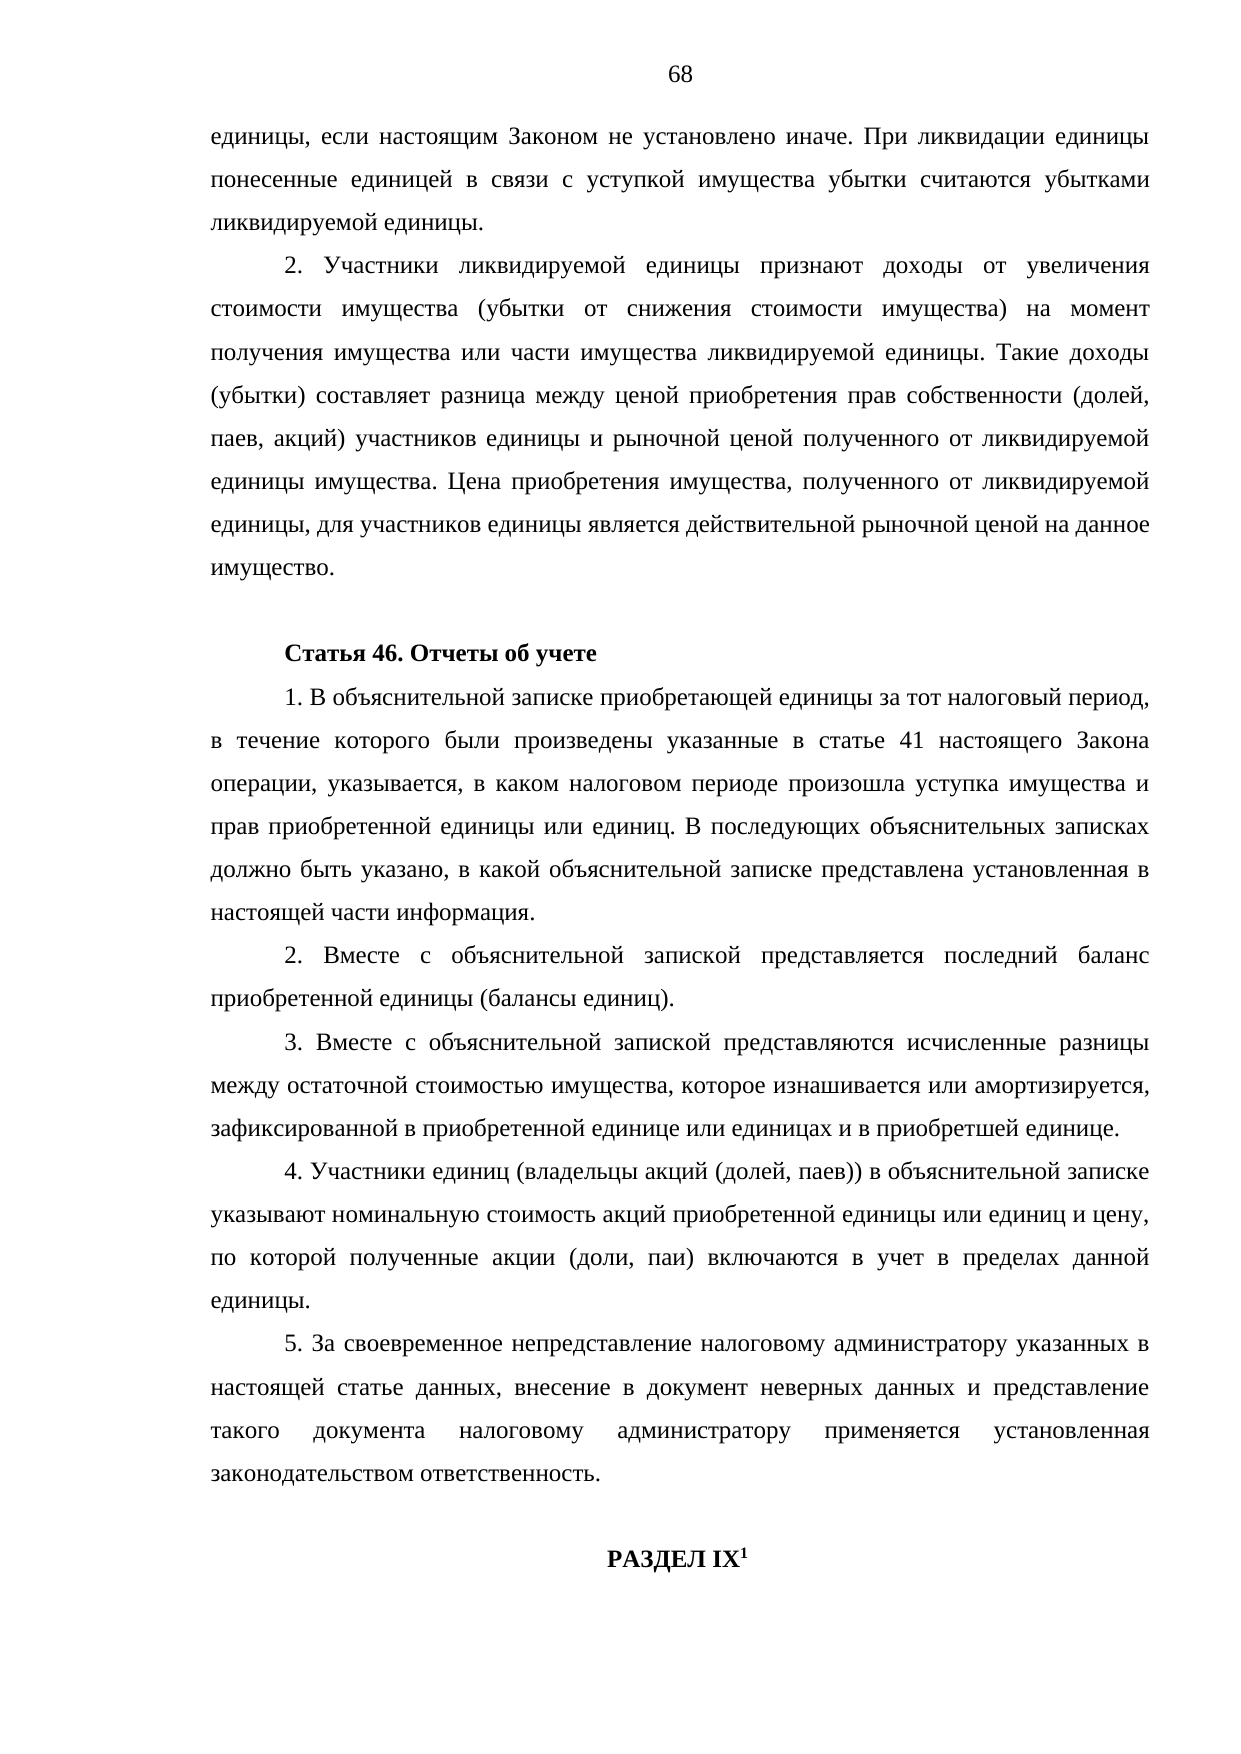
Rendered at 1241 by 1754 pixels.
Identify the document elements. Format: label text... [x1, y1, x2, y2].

text Статья 46. Отчеты об учете [210, 638, 1150, 667]
text 1. В объяснительной записке приобретающей единицы за тот налоговый период, в течение которого были произведены указанные в статье 41 настоящего Закона операции, указывается, в каком налоговом периоде произошла уступка имущества и прав приобретенной единицы или единиц. В последующих объяснительных записках должно быть указано, в какой объяснительной записке представлена установленная в настоящей части информация. [210, 682, 1150, 926]
text 2. Участники ликвидируемой единицы признают доходы от увеличения стоимости имущества (убытки от снижения стоимости имущества) на момент получения имущества или части имущества ликвидируемой единицы. Такие доходы (убытки) составляет разница между ценой приобретения прав собственности (долей, паев, акций) участников единицы и рыночной ценой полученного от ликвидируемой единицы имущества. Цена приобретения имущества, полученного от ликвидируемой единицы, для участников единицы является действительной рыночной ценой на данное имущество. [210, 250, 1150, 581]
text 5. За своевременное непредставление налоговому администратору указанных в настоящей статье данных, внесение в документ неверных данных и представление такого документа налоговому администратору применяется установленная законодательством ответственность. [210, 1328, 1150, 1487]
text 3. Вместе с объяснительной запиской представляются исчисленные разницы между остаточной стоимостью имущества, которое изнашивается или амортизируется, зафиксированной в приобретенной единице или единицах и в приобретшей единице. [210, 1027, 1150, 1142]
text единицы, если настоящим Законом не установлено иначе. При ликвидации единицы понесенные единицей в связи с уступкой имущества убытки считаются убытками ликвидируемой единицы. [210, 121, 1150, 236]
text 2. Вместе с объяснительной запиской представляется последний баланс приобретенной единицы (балансы единиц). [210, 940, 1150, 1012]
text РАЗДЕЛ IХ1 [210, 1544, 1150, 1573]
text 4. Участники единиц (владельцы акций (долей, паев)) в объяснительной записке указывают номинальную стоимость акций приобретенной единицы или единиц и цену, по которой полученные акции (доли, паи) включаются в учет в пределах данной единицы. [210, 1156, 1150, 1314]
